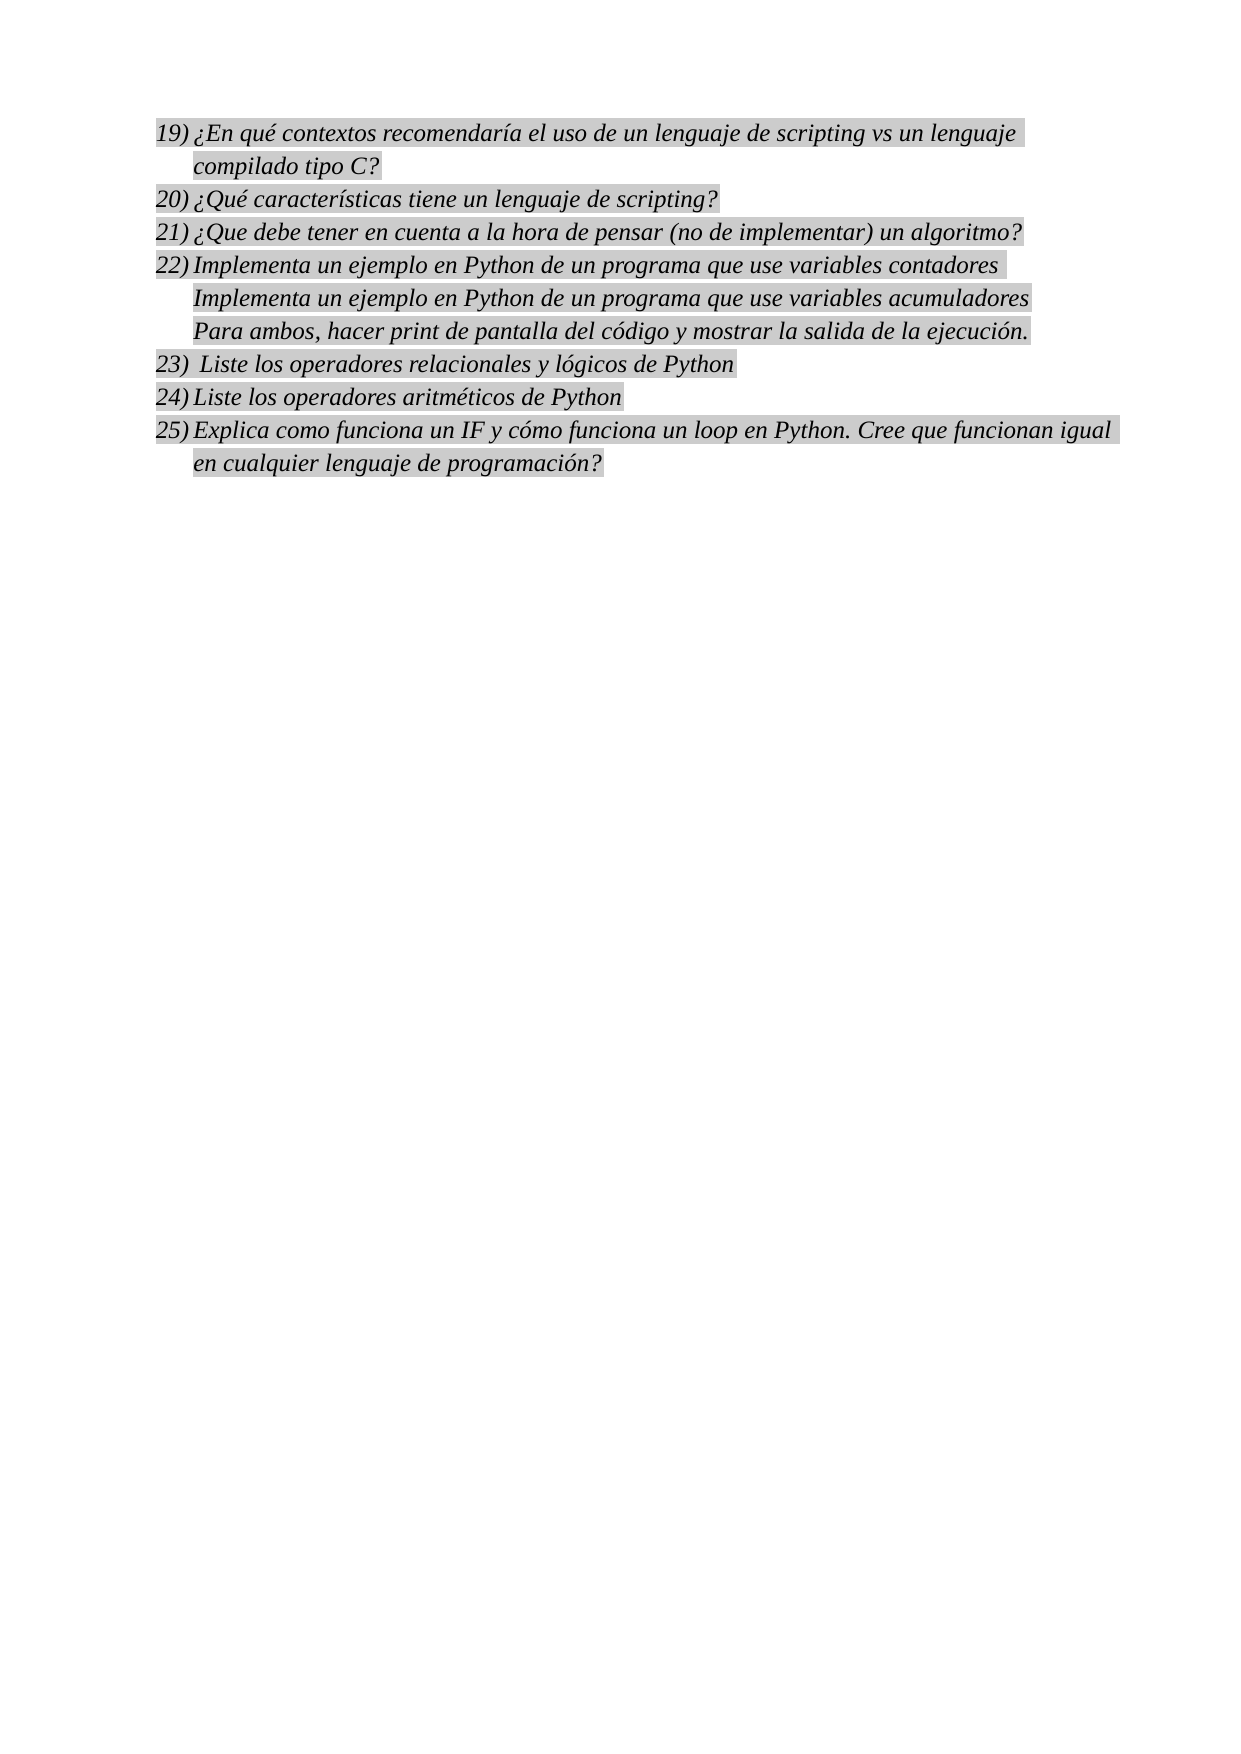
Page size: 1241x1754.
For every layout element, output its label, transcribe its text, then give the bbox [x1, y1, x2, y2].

list Explica como funciona un IF y cómo funciona un loop en Python. Cree que funcionan igual en cualquier lenguaje de programación? [156, 415, 1122, 477]
list ¿En qué contextos recomendaría el uso de un lenguaje de scripting vs un lenguaje compilado tipo C? [156, 118, 1122, 180]
list Implementa un ejemplo en Python de un programa que use variables contadores Implementa un ejemplo en Python de un programa que use variables acumuladores [156, 250, 1122, 312]
list ¿Que debe tener en cuenta a la hora de pensar (no de implementar) un algoritmo? [193, 217, 1122, 246]
list Para ambos, hacer print de pantalla del código y mostrar la salida de la ejecución. [156, 316, 1122, 345]
list ¿Qué características tiene un lenguaje de scripting? [193, 184, 1122, 213]
list Liste los operadores aritméticos de Python [193, 382, 1122, 411]
list Liste los operadores relacionales y lógicos de Python [193, 349, 1122, 378]
